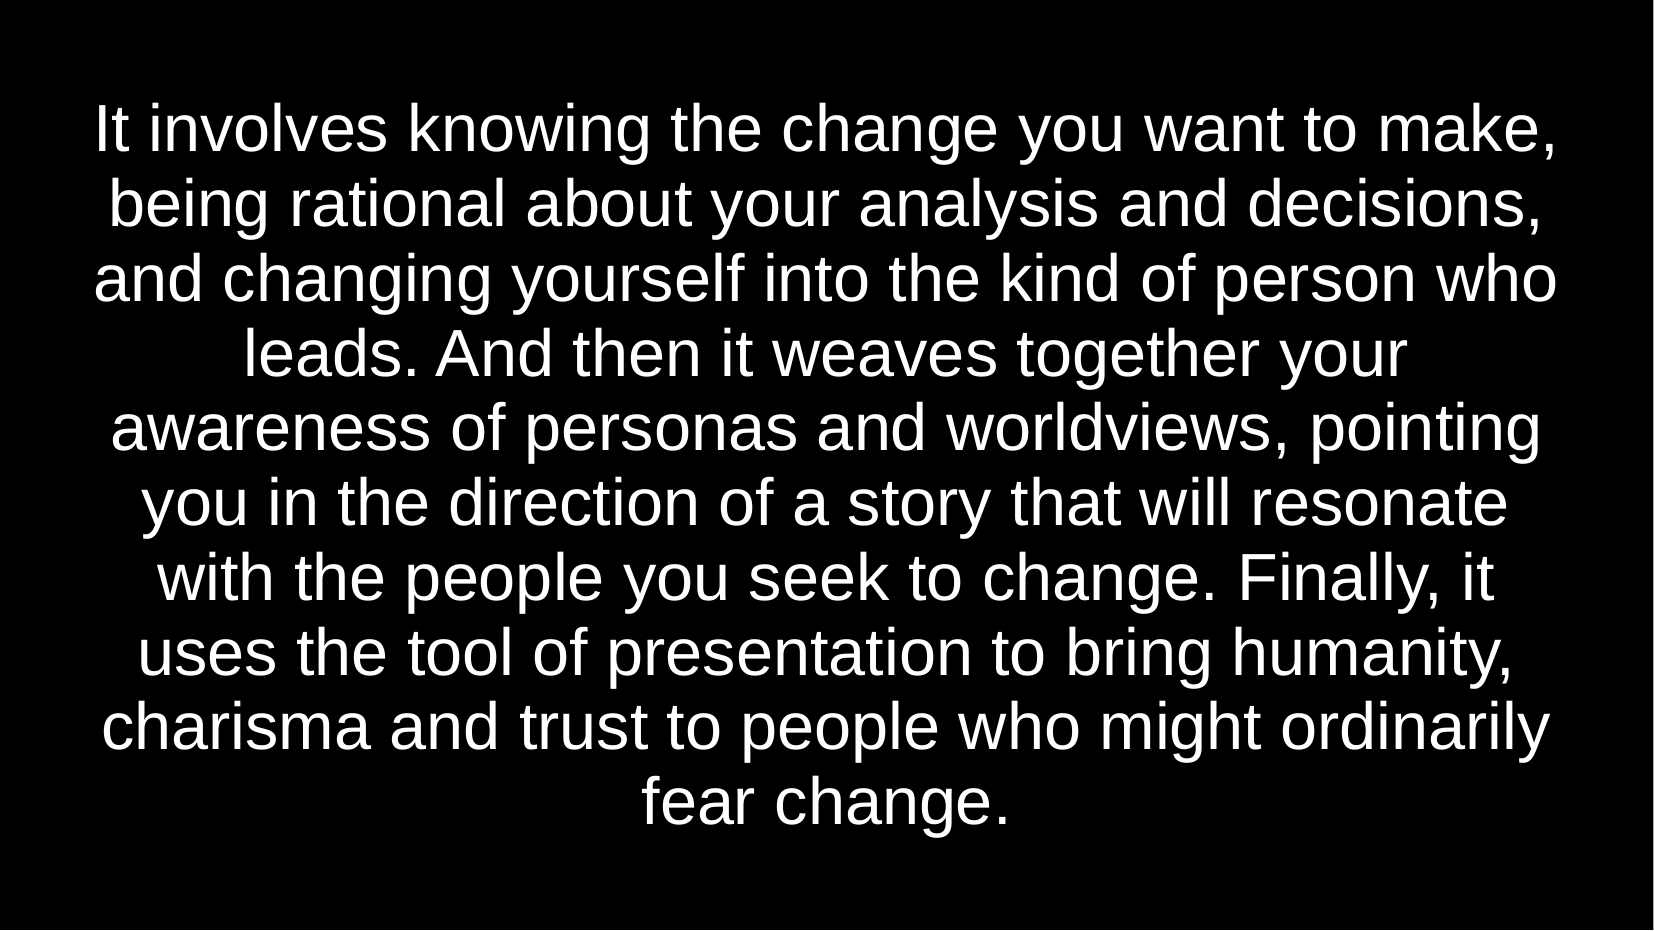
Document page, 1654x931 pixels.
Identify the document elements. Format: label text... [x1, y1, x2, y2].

subtitle It involves knowing the change you want to make, being rational about your analysis and decisions, and changing yourself into the kind of person who leads. And then it weaves together your awareness of personas and worldviews, pointing you in the direction of a story that will resonate with the people you seek to change. Finally, it uses the tool of presentation to bring humanity, charisma and trust to people who might ordinarily fear change. [82, 91, 1571, 839]
